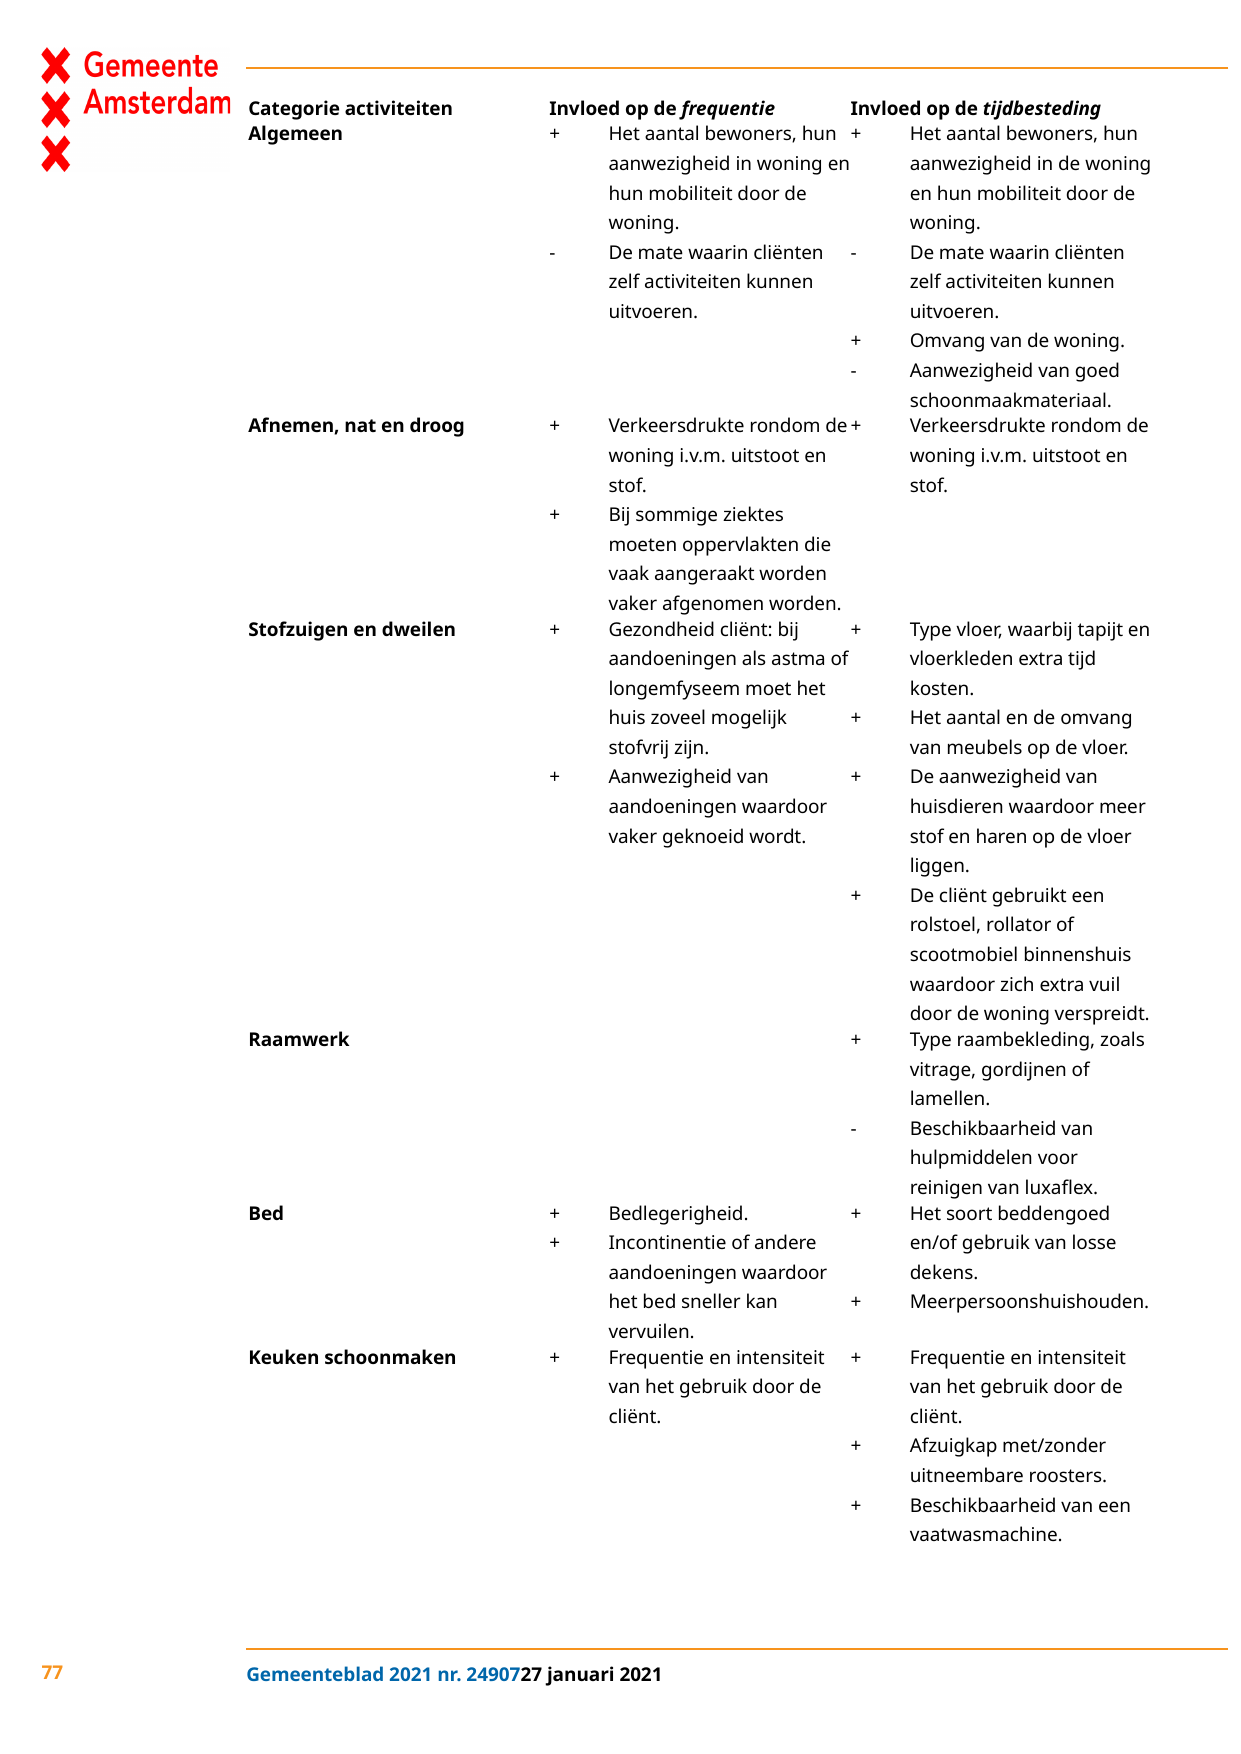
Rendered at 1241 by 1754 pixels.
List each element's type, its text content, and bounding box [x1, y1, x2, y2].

table_cell [549, 1026, 850, 1200]
picture [41, 47, 231, 172]
table_header Invloed op de tijdbesteding [850, 95, 1152, 121]
table_cell Afnemen, nat en droog [248, 413, 549, 616]
table_cell Frequentie en intensiteit van het gebruik door de cliënt. Afzuigkap met/zonder uitneembare roosters. Beschikbaarheid van een vaatwasmachine. [850, 1344, 1152, 1547]
table_cell Frequentie en intensiteit van het gebruik door de cliënt. [549, 1344, 850, 1547]
table_cell Verkeersdrukte rondom de woning i.v.m. uitstoot en stof. Bij sommige ziektes moeten oppervlakten die vaak aangeraakt worden vaker afgenomen worden. [549, 413, 850, 616]
table_cell Het soort beddengoed en/of gebruik van losse dekens. Meerpersoonshuishouden. [850, 1200, 1152, 1344]
table_cell Verkeersdrukte rondom de woning i.v.m. uitstoot en stof. [850, 413, 1152, 616]
table_cell Raamwerk [248, 1026, 549, 1200]
table_cell Type raambekleding, zoals vitrage, gordijnen of lamellen. Beschikbaarheid van hulpmiddelen voor reinigen van luxaflex. [850, 1026, 1152, 1200]
table_header Categorie activiteiten [248, 95, 549, 121]
table_cell Het aantal bewoners, hun aanwezigheid in de woning en hun mobiliteit door de woning. De mate waarin cliënten zelf activiteiten kunnen uitvoeren. Omvang van de woning. Aanwezigheid van goed schoonmaakmateriaal. [850, 121, 1152, 413]
table_cell Stofzuigen en dweilen [248, 616, 549, 1026]
table_cell Het aantal bewoners, hun aanwezigheid in woning en hun mobiliteit door de woning. De mate waarin cliënten zelf activiteiten kunnen uitvoeren. [549, 121, 850, 413]
table_header Invloed op de frequentie [549, 95, 850, 121]
table_cell Keuken schoonmaken [248, 1344, 549, 1547]
table_cell Type vloer, waarbij tapijt en vloerkleden extra tijd kosten. Het aantal en de omvang van meubels op de vloer. De aanwezigheid van huisdieren waardoor meer stof en haren op de vloer liggen. De cliënt gebruikt een rolstoel, rollator of scootmobiel binnenshuis waardoor zich extra vuil door de woning verspreidt. [850, 616, 1152, 1026]
table_cell Bedlegerigheid. Incontinentie of andere aandoeningen waardoor het bed sneller kan vervuilen. [549, 1200, 850, 1344]
table_cell Bed [248, 1200, 549, 1344]
table_cell Algemeen [248, 121, 549, 413]
table_cell Gezondheid cliënt: bij aandoeningen als astma of longemfyseem moet het huis zoveel mogelijk stofvrij zijn. Aanwezigheid van aandoeningen waardoor vaker geknoeid wordt. [549, 616, 850, 1026]
